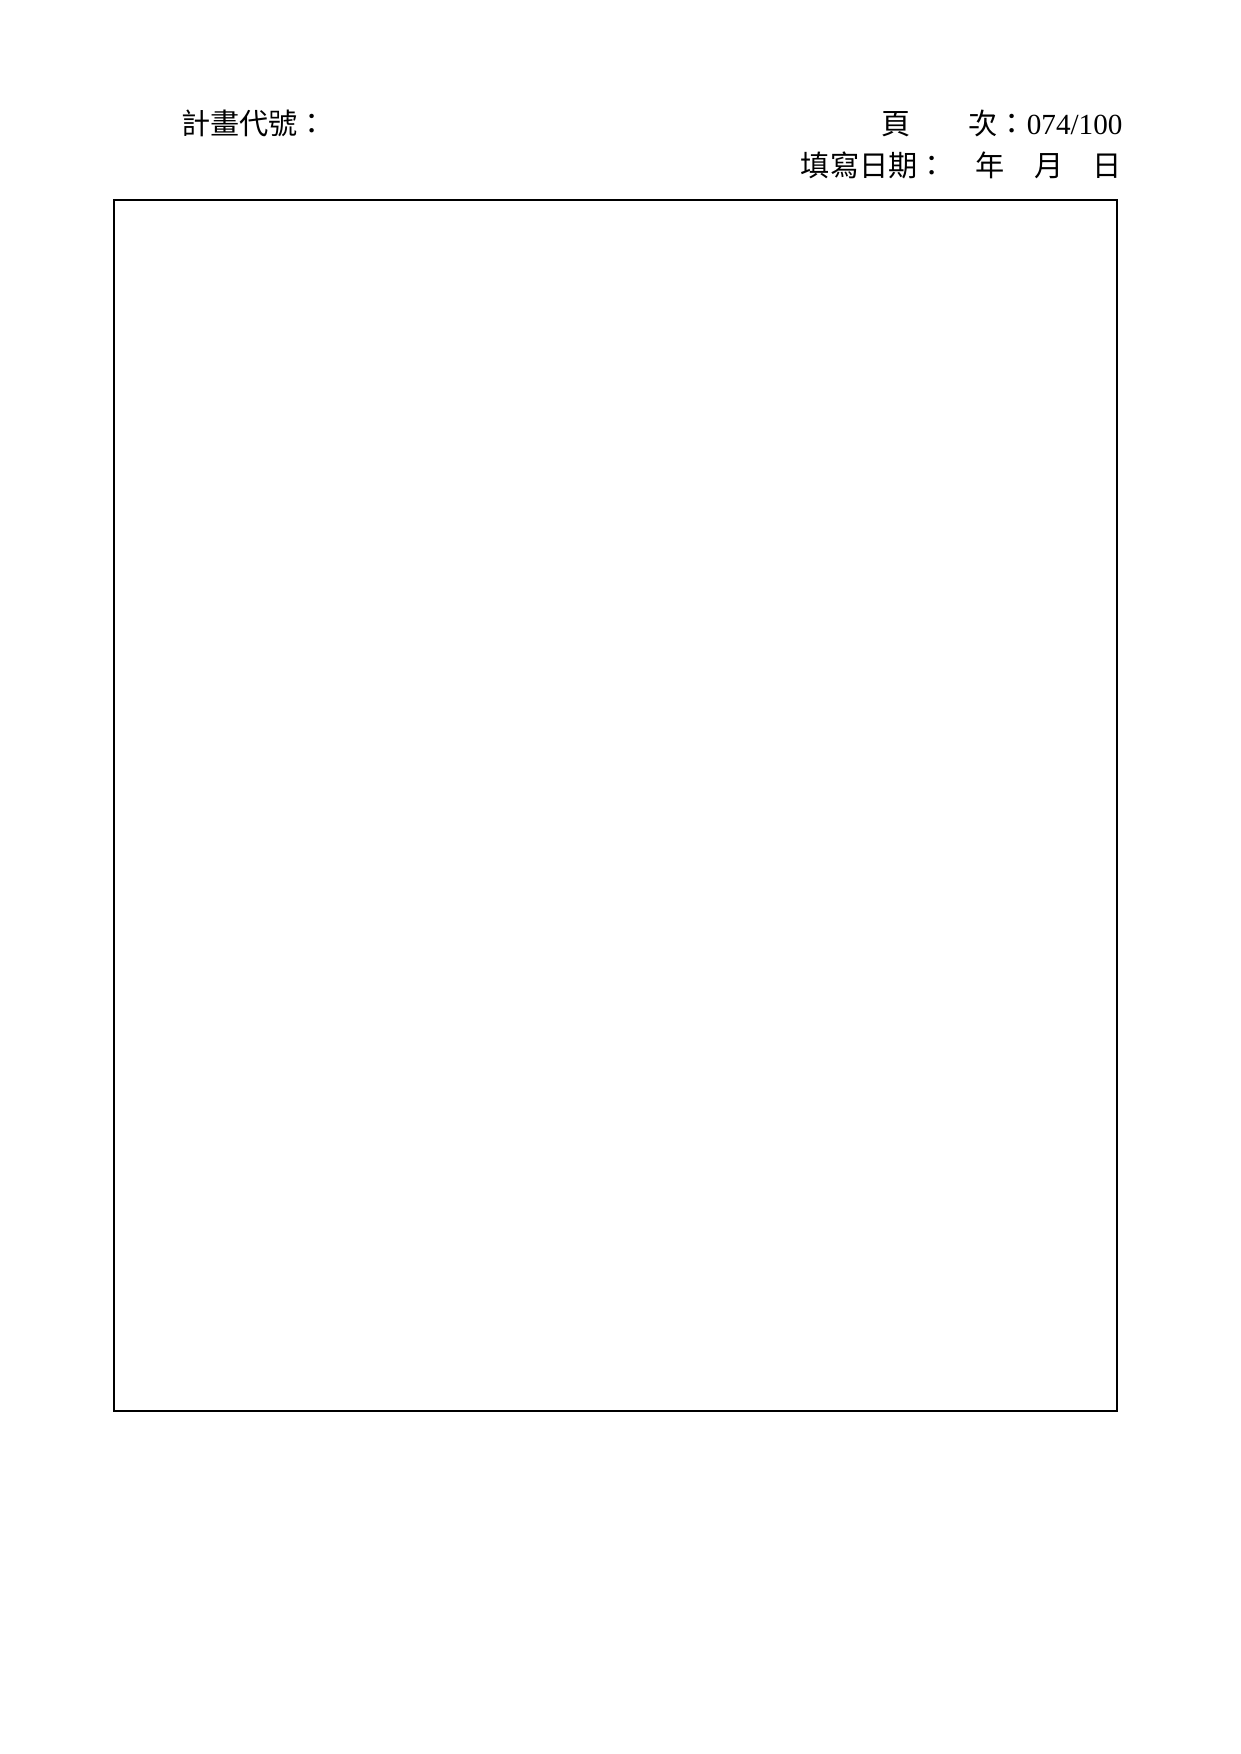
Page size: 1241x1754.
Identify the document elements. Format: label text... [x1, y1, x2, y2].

text 填寫日期： 年 月 日 [118, 142, 1122, 185]
text 計畫代號： 頁 次：074/100 [118, 100, 1122, 142]
